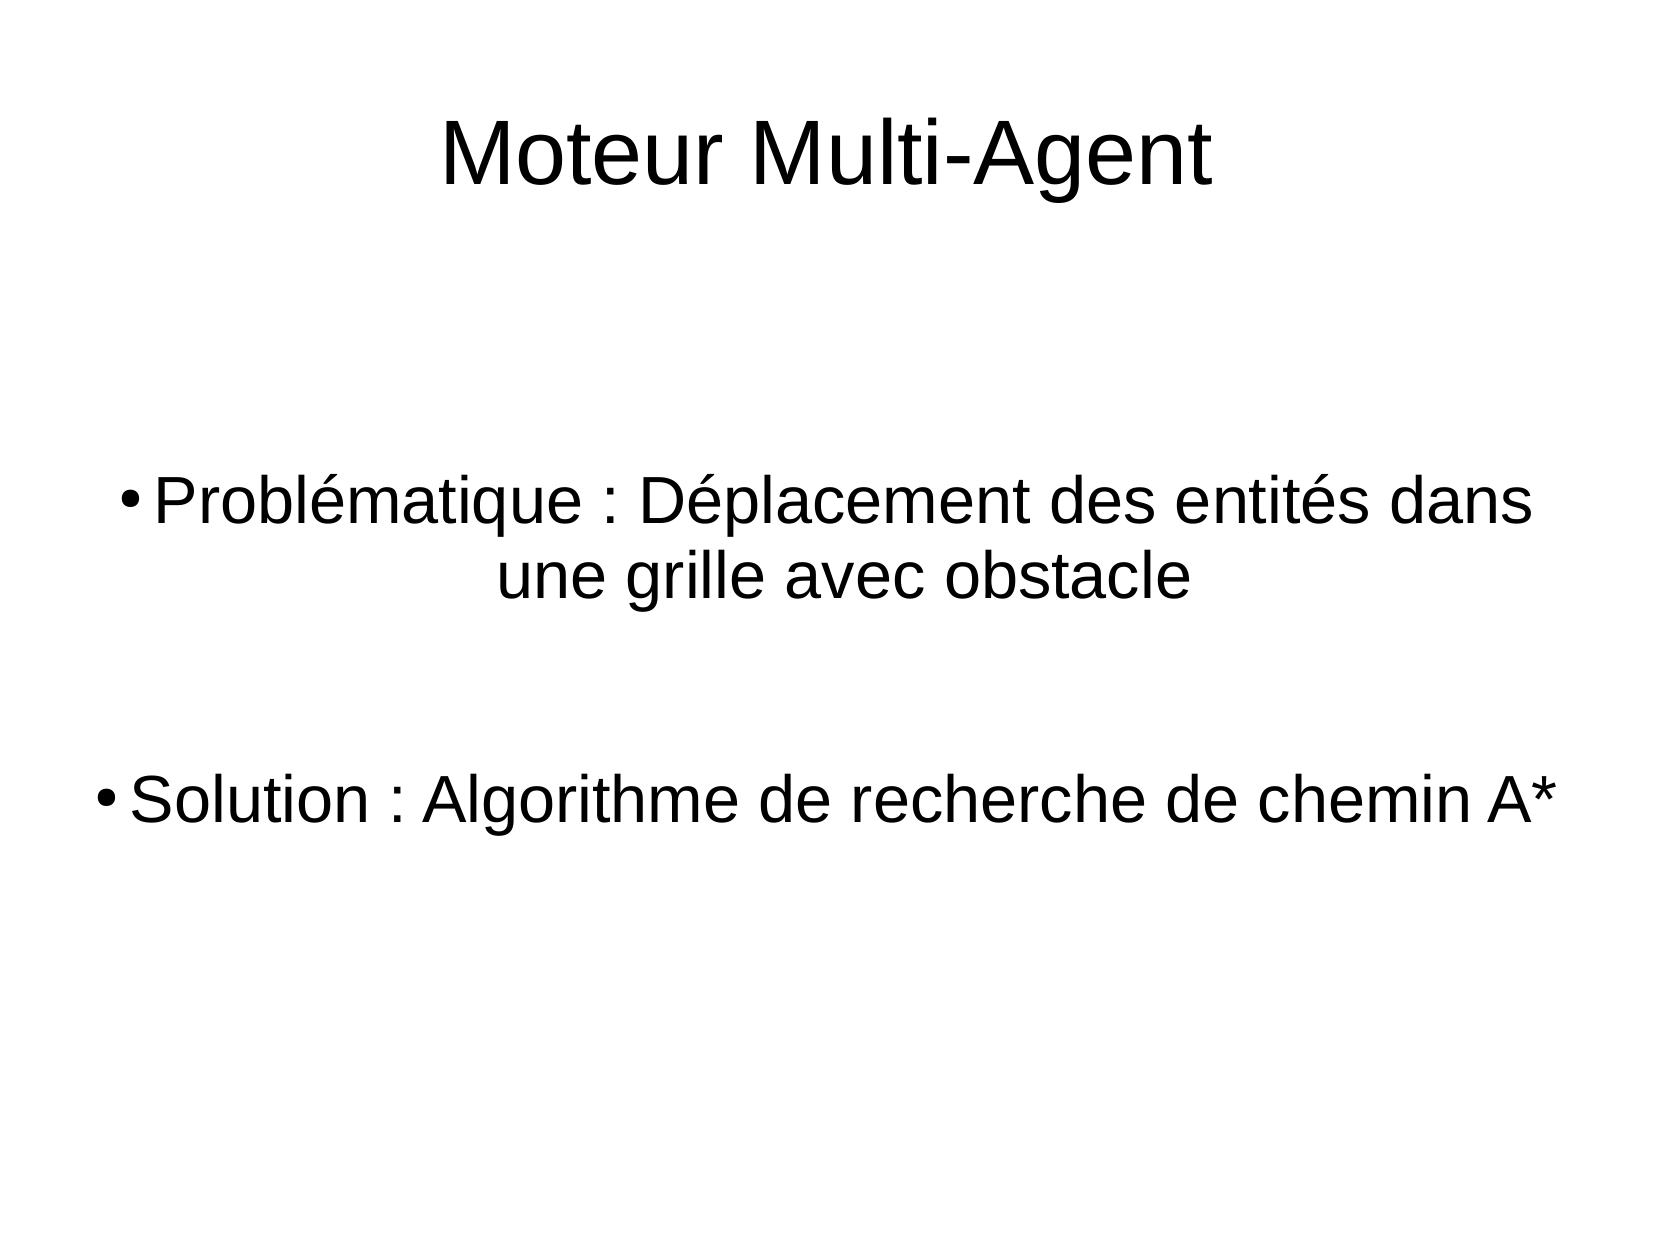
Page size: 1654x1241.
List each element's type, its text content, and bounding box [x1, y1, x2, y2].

subtitle Problématique : Déplacement des entités dans une grille avec obstacle Solution : Algorithme de recherche de chemin A* [82, 290, 1571, 1010]
title Moteur Multi-Agent [82, 49, 1571, 257]
